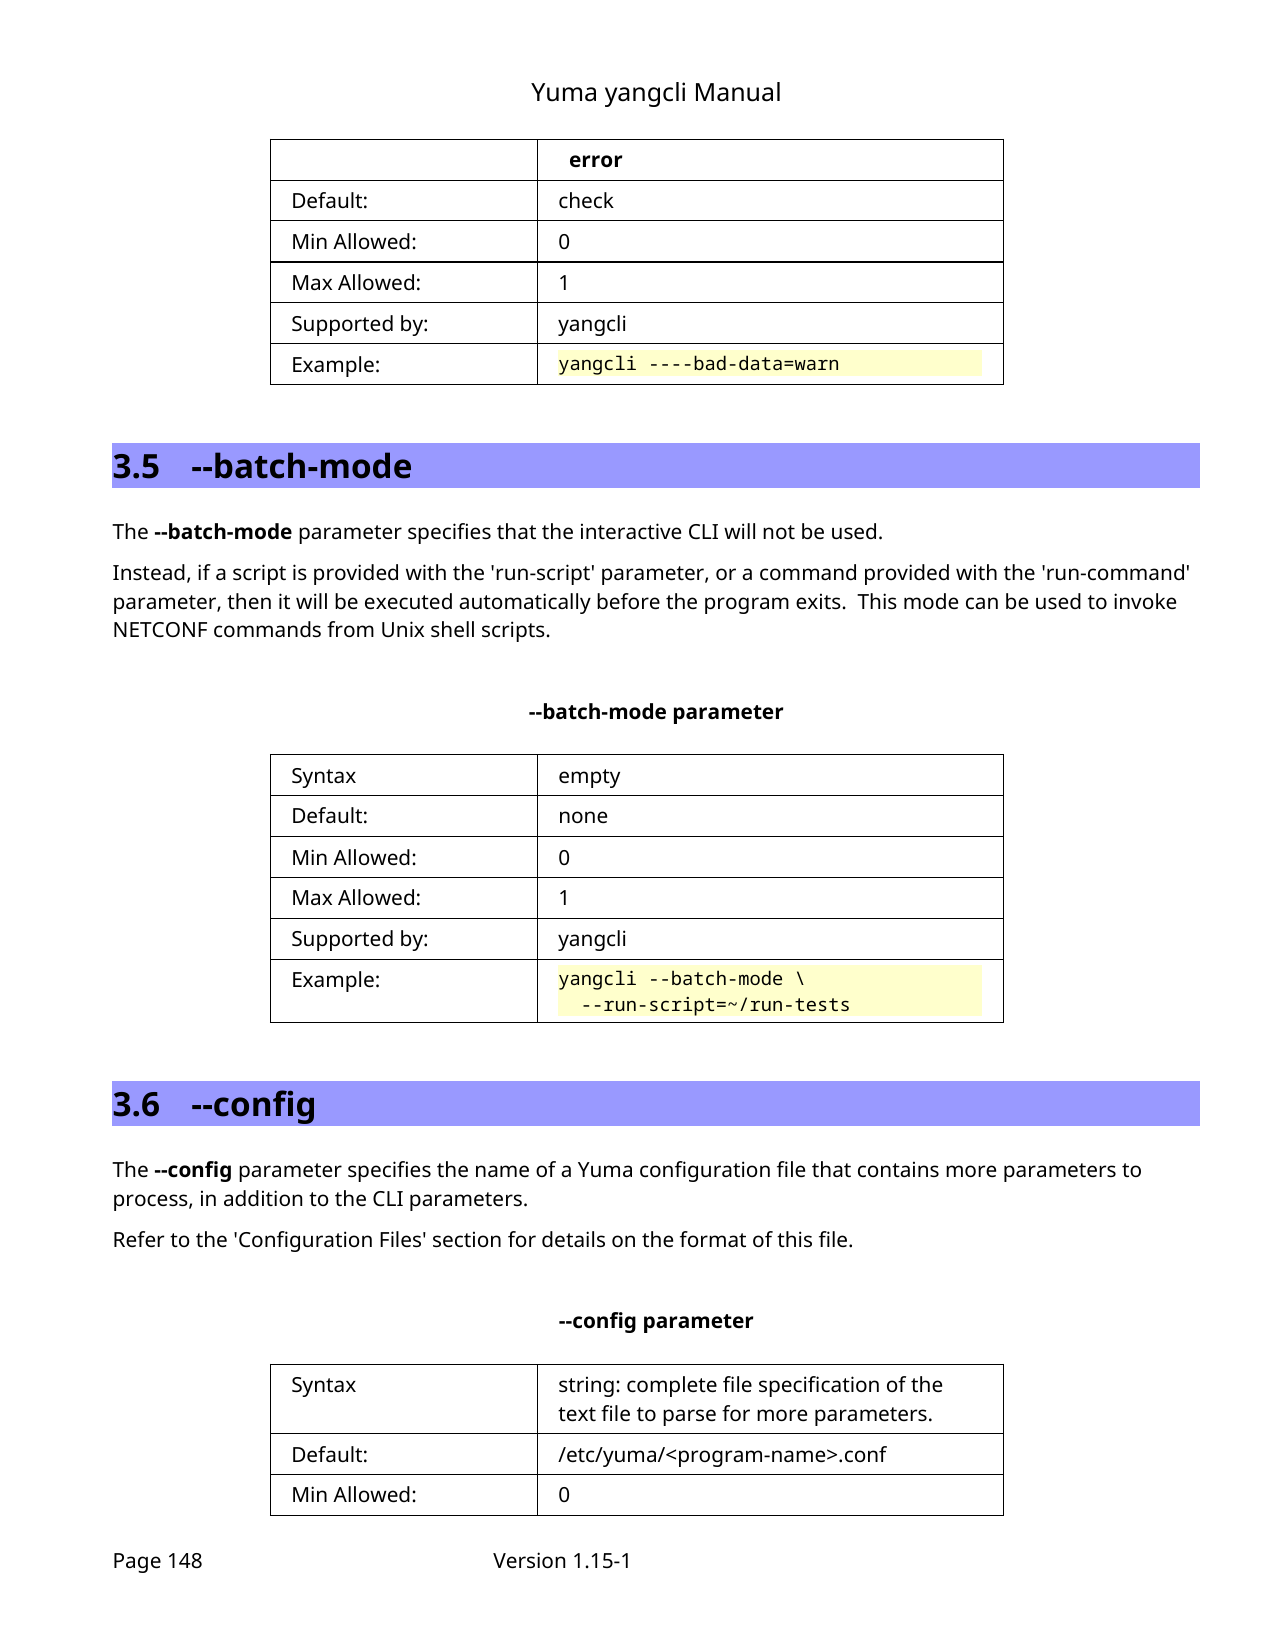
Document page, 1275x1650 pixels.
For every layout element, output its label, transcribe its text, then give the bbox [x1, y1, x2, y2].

table_cell Min Allowed: [271, 221, 537, 261]
table_cell Min Allowed: [271, 1475, 537, 1515]
text Refer to the 'Configuration Files' section for details on the format of this file. [112, 1225, 1200, 1253]
subtitle --batch-mode [112, 443, 1200, 488]
table_cell yangcli --batch-mode \ --run-script=~/run-tests [538, 960, 1003, 1022]
table_cell none [538, 796, 1003, 836]
table_cell Supported by: [271, 919, 537, 959]
table_cell 1 [538, 878, 1003, 918]
table_header string: complete file specification of the text file to parse for more parameters. [538, 1365, 1003, 1433]
table_header Syntax [271, 755, 537, 795]
table_header error [538, 140, 1003, 179]
table_cell yangcli [538, 919, 1003, 959]
table_cell yangcli [538, 303, 1003, 343]
table_cell 0 [538, 221, 1003, 261]
subtitle --config parameter [127, 1307, 1185, 1335]
table_cell Min Allowed: [271, 837, 537, 877]
table_cell Default: [271, 1434, 537, 1474]
table_cell yangcli ----bad-data=warn [538, 344, 1003, 384]
table_cell Default: [271, 796, 537, 836]
table_header [271, 140, 537, 179]
subtitle --config [112, 1081, 1200, 1126]
table_header Syntax [271, 1365, 537, 1433]
text Instead, if a script is provided with the 'run-script' parameter, or a command provided with the 'run-command' parameter, then it will be executed automatically before the program exits. This mode can be used to invoke NETCONF commands from Unix shell scripts. [112, 558, 1200, 644]
table_cell Supported by: [271, 303, 537, 343]
table_cell 0 [538, 837, 1003, 877]
text The --config parameter specifies the name of a Yuma configuration file that contains more parameters to process, in addition to the CLI parameters. [112, 1155, 1200, 1212]
table_cell /etc/yuma/<program-name>.conf [538, 1434, 1003, 1474]
text The --batch-mode parameter specifies that the interactive CLI will not be used. [112, 517, 1200, 546]
table_cell 1 [538, 263, 1003, 302]
table_cell 0 [538, 1475, 1003, 1515]
subtitle --batch-mode parameter [127, 697, 1185, 726]
table_cell check [538, 181, 1003, 220]
table_cell Max Allowed: [271, 263, 537, 302]
table_cell Example: [271, 960, 537, 1022]
table_cell Default: [271, 181, 537, 220]
table_header empty [538, 755, 1003, 795]
table_cell Example: [271, 344, 537, 384]
table_cell Max Allowed: [271, 878, 537, 918]
